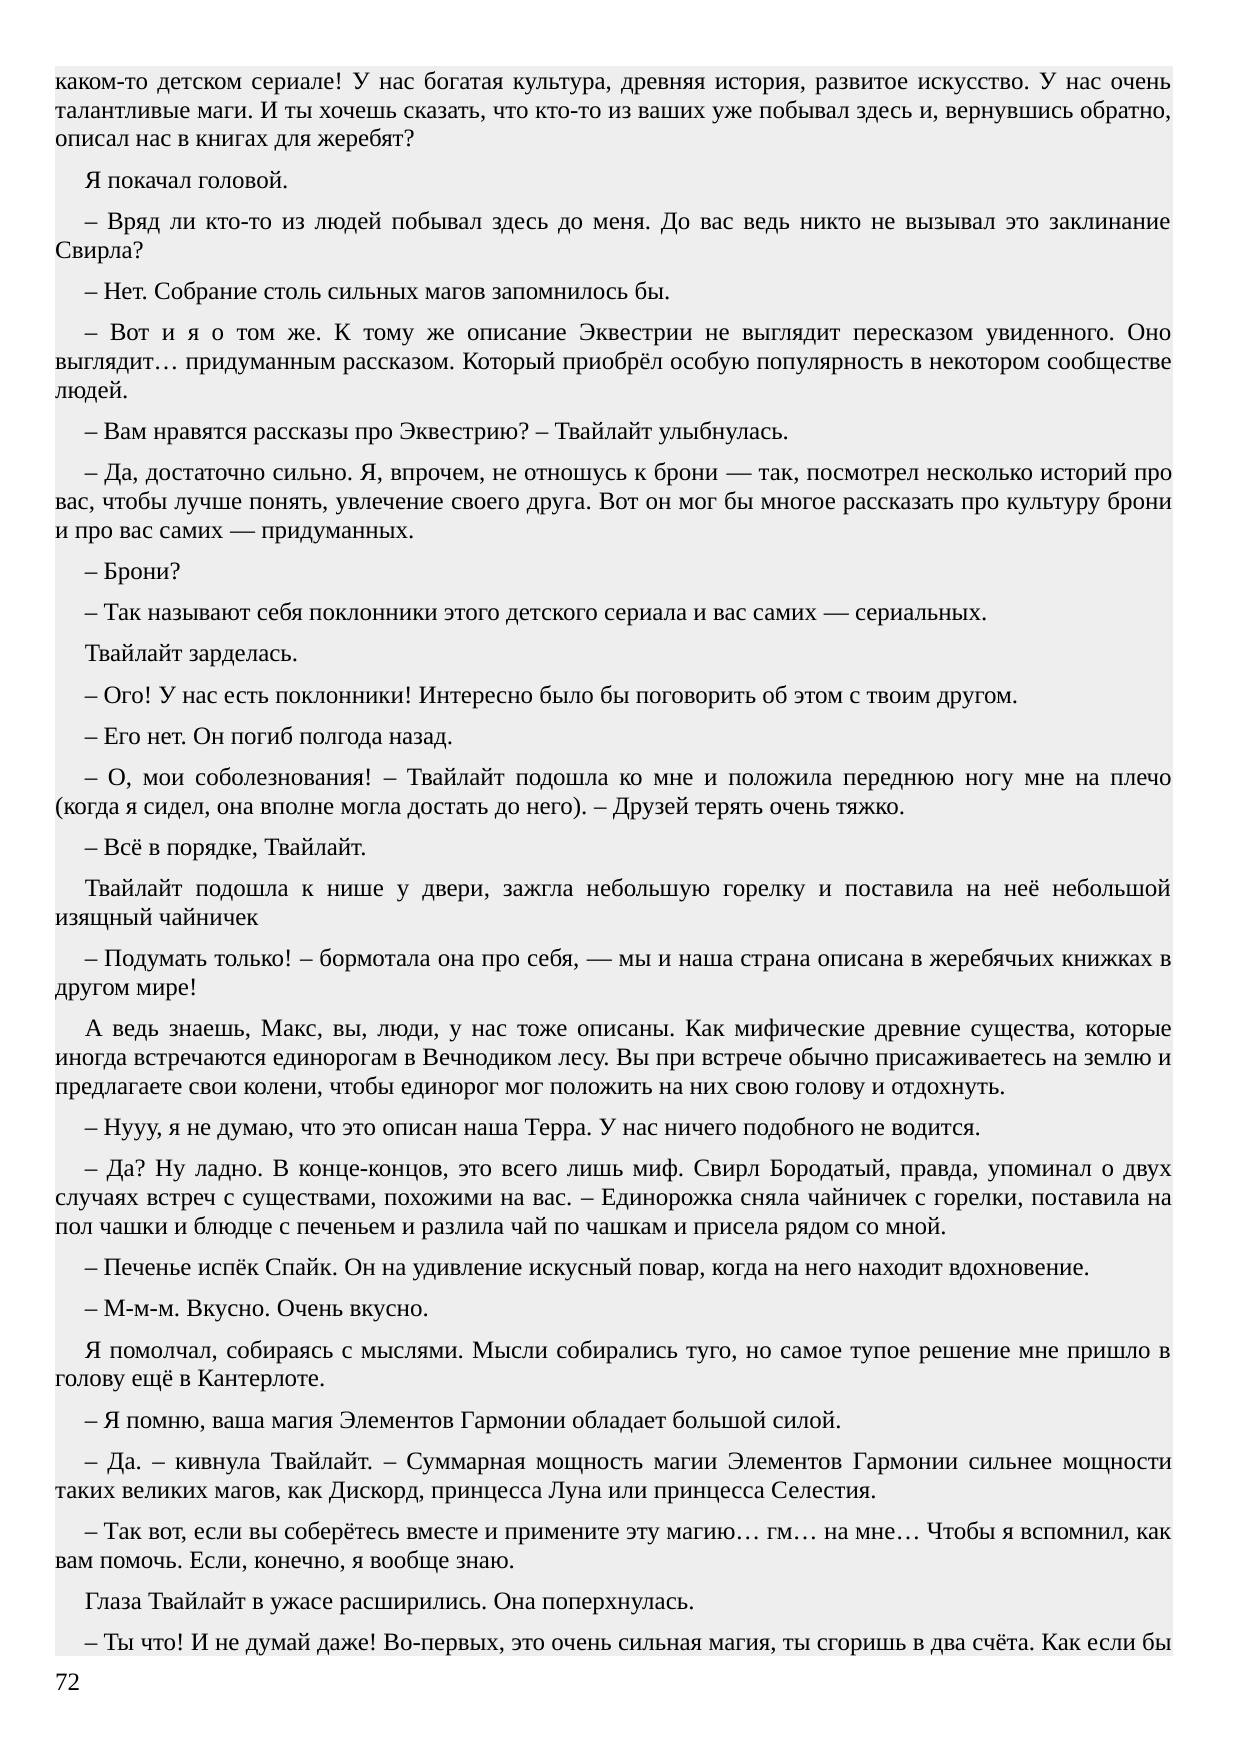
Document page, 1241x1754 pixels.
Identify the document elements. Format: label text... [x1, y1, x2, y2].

text Я помолчал, собираясь с мыслями. Мысли собирались туго, но самое тупое решение мне пришло в голову ещё в Кантерлоте. [55, 1335, 1173, 1392]
text – Нууу, я не думаю, что это описан наша Терра. У нас ничего подобного не водится. [55, 1112, 1173, 1141]
text – Ого! У нас есть поклонники! Интересно было бы поговорить об этом с твоим другом. [55, 680, 1173, 708]
text – Вот и я о том же. К тому же описание Эквестрии не выглядит пересказом увиденного. Оно выглядит… придуманным рассказом. Который приобрёл особую популярность в некотором сообществе людей. [55, 317, 1173, 403]
text – Печенье испёк Спайк. Он на удивление искусный повар, когда на него находит вдохновение. [55, 1252, 1173, 1281]
text – О, мои соболезнования! – Твайлайт подошла ко мне и положила переднюю ногу мне на плечо (когда я сидел, она вполне могла достать до него). – Друзей терять очень тяжко. [55, 762, 1173, 820]
text – Да? Ну ладно. В конце-концов, это всего лишь миф. Свирл Бородатый, правда, упоминал о двух случаях встреч с существами, похожими на вас. – Единорожка сняла чайничек с горелки, поставила на пол чашки и блюдце с печеньем и разлила чай по чашкам и присела рядом со мной. [55, 1153, 1173, 1240]
text – Да. – кивнула Твайлайт. – Суммарная мощность магии Элементов Гармонии сильнее мощности таких великих магов, как Дискорд, принцесса Луна или принцесса Селестия. [55, 1446, 1173, 1503]
text – Нет. Собрание столь сильных магов запомнилось бы. [55, 276, 1173, 305]
text каком-то детском сериале! У нас богатая культура, древняя история, развитое искусство. У нас очень талантливые маги. И ты хочешь сказать, что кто-то из ваших уже побывал здесь и, вернувшись обратно, описал нас в книгах для жеребят? [55, 66, 1173, 152]
text А ведь знаешь, Макс, вы, люди, у нас тоже описаны. Как мифические древние существа, которые иногда встречаются единорогам в Вечнодиком лесу. Вы при встрече обычно присаживаетесь на землю и предлагаете свои колени, чтобы единорог мог положить на них свою голову и отдохнуть. [55, 1013, 1173, 1100]
text – Вам нравятся рассказы про Эквестрию? – Твайлайт улыбнулась. [55, 416, 1173, 445]
text – Так называют себя поклонники этого детского сериала и вас самих — сериальных. [55, 597, 1173, 626]
text Твайлайт зарделась. [55, 638, 1173, 667]
text – Вряд ли кто-то из людей побывал здесь до меня. До вас ведь никто не вызывал это заклинание Свирла? [55, 206, 1173, 263]
text – Так вот, если вы соберётесь вместе и примените эту магию… гм… на мне… Чтобы я вспомнил, как вам помочь. Если, конечно, я вообще знаю. [55, 1516, 1173, 1573]
text Я покачал головой. [55, 165, 1173, 193]
text – М-м-м. Вкусно. Очень вкусно. [55, 1293, 1173, 1322]
text – Брони? [55, 556, 1173, 585]
text – Его нет. Он погиб полгода назад. [55, 721, 1173, 750]
text Твайлайт подошла к нише у двери, зажгла небольшую горелку и поставила на неё небольшой изящный чайничек [55, 873, 1173, 931]
text – Подумать только! – бормотала она про себя, — мы и наша страна описана в жеребячьих книжках в другом мире! [55, 943, 1173, 1001]
text – Всё в порядке, Твайлайт. [55, 832, 1173, 861]
text – Ты что! И не думай даже! Во-первых, это очень сильная магия, ты сгоришь в два счёта. Как если бы [55, 1627, 1173, 1656]
text Глаза Твайлайт в ужасе расширились. Она поперхнулась. [55, 1586, 1173, 1615]
text – Да, достаточно сильно. Я, впрочем, не отношусь к брони — так, посмотрел несколько историй про вас, чтобы лучше понять, увлечение своего друга. Вот он мог бы многое рассказать про культуру брони и про вас самих — придуманных. [55, 457, 1173, 543]
text – Я помню, ваша магия Элементов Гармонии обладает большой силой. [55, 1405, 1173, 1433]
